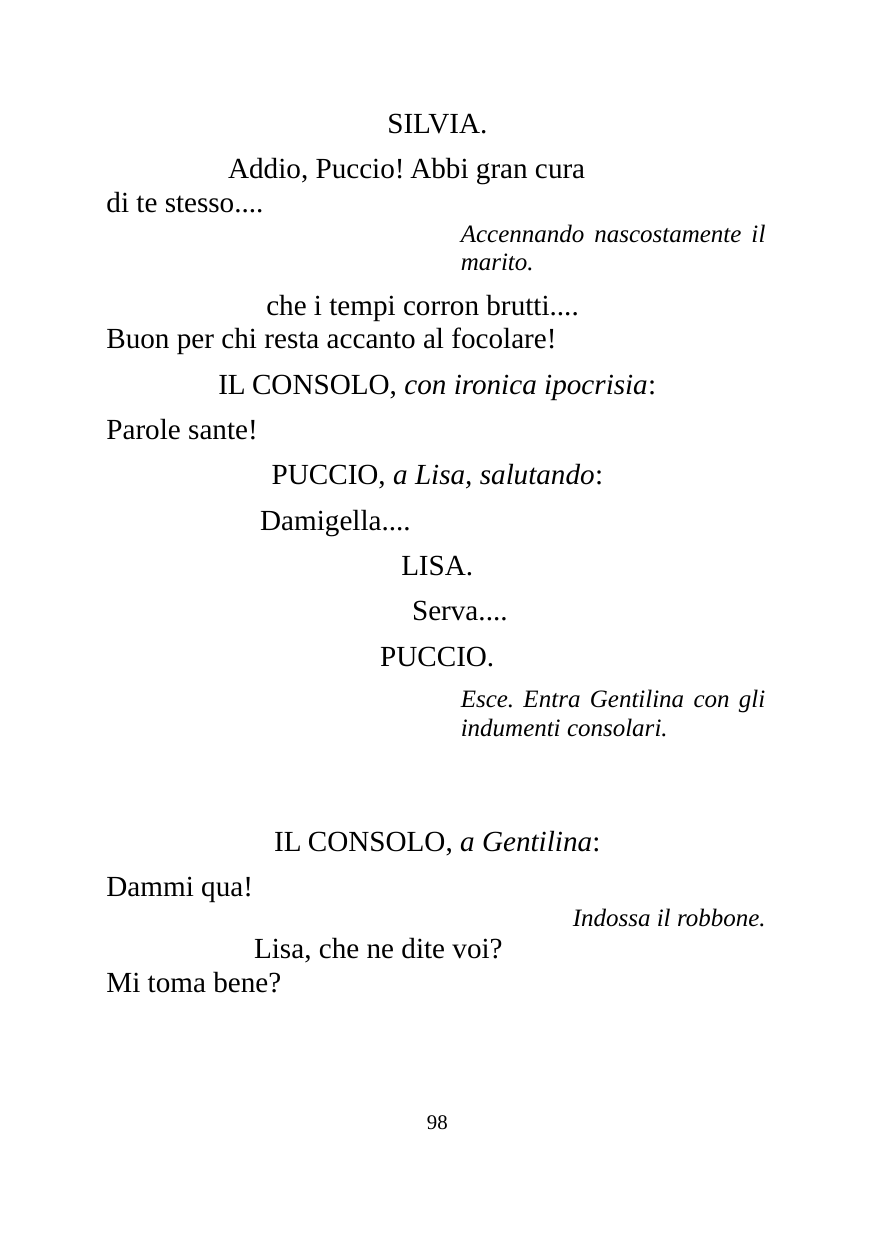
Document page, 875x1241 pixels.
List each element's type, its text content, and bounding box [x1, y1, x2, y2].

text SILVIA. [106, 106, 768, 140]
text Damigella.... [106, 503, 768, 536]
text Indossa il robbone. [402, 903, 768, 932]
text Serva.... [106, 593, 768, 627]
text Lisa, che ne dite voi? Mi toma bene? [106, 932, 768, 999]
text IL CONSOLO, con ironica ipocrisia: [106, 367, 768, 400]
text Accennando nascostamente il marito. [461, 219, 768, 276]
text Addio, Puccio! Abbi gran cura di te stesso.... [106, 152, 768, 219]
text che i tempi corron brutti.... Buon per chi resta accanto al focolare! [106, 288, 768, 355]
text Esce. Entra Gentilina con gli indumenti consolari. [461, 684, 768, 741]
text IL CONSOLO, a Gentilina: [106, 824, 768, 858]
text LISA. [106, 548, 768, 582]
text PUCCIO. [106, 639, 768, 672]
text Dammi qua! [106, 869, 768, 903]
text PUCCIO, a Lisa, salutando: [106, 457, 768, 491]
text Parole sante! [106, 412, 768, 446]
